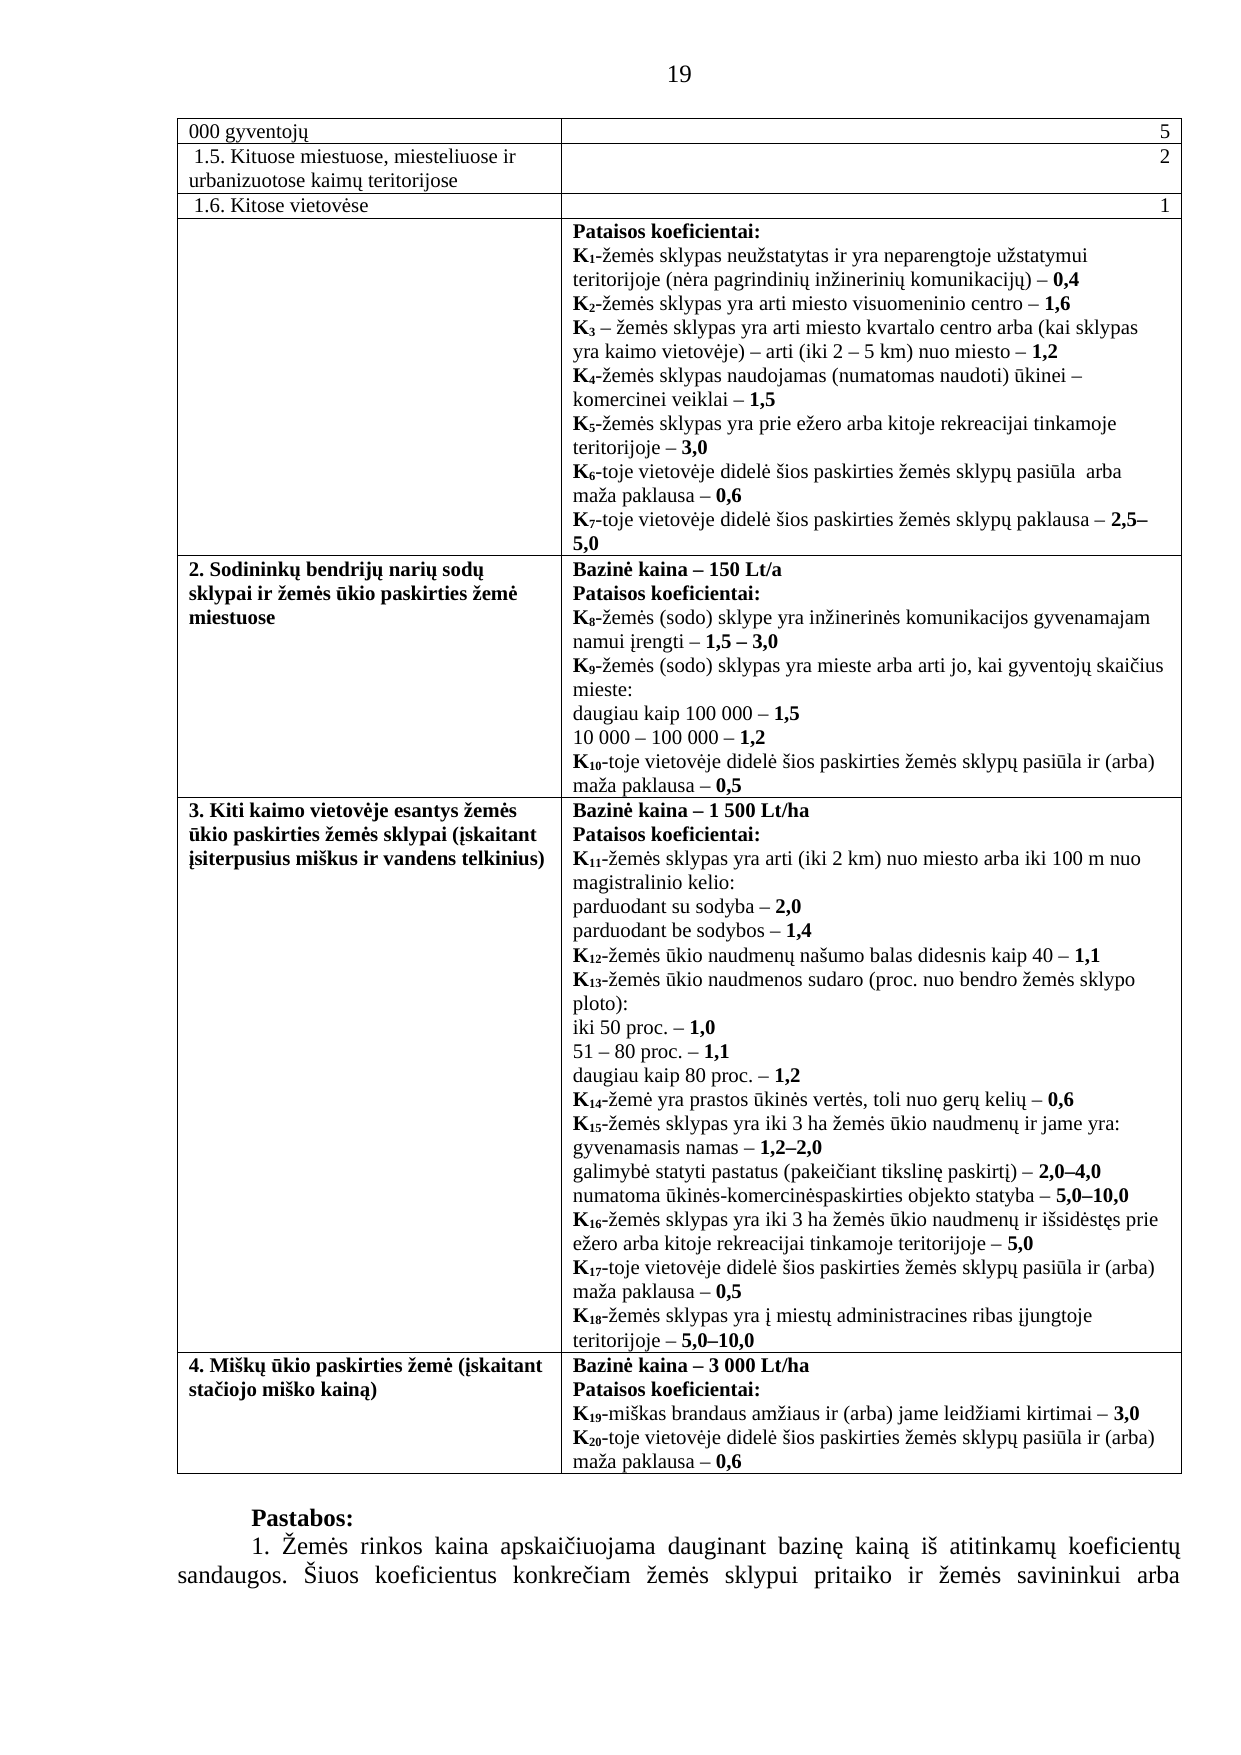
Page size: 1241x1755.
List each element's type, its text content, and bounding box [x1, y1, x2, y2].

table_cell 5 [562, 119, 1181, 143]
table_cell 1.5. Kituose miestuose, miesteliuose ir urbanizuotose kaimų teritorijose [178, 144, 561, 192]
table_cell Bazinė kaina – 150 Lt/a Pataisos koeficientai: K8-žemės (sodo) sklype yra inžinerinės komunikacijos gyvenamajam namui įrengti – 1,5 – 3,0 K9-žemės (sodo) sklypas yra mieste arba arti jo, kai gyventojų skaičius mieste: daugiau kaip 100 000 – 1,5 10 000 – 100 000 – 1,2 K10-toje vietovėje didelė šios paskirties žemės sklypų pasiūla ir (arba) maža paklausa – 0,5 [562, 556, 1181, 797]
table_cell 2 [562, 144, 1181, 192]
table_cell 1.6. Kitose vietovėse [178, 194, 561, 217]
table_cell 1 [562, 194, 1181, 217]
table_cell 2. Sodininkų bendrijų narių sodų sklypai ir žemės ūkio paskirties žemė miestuose [178, 556, 561, 797]
table_cell Pataisos koeficientai: K1-žemės sklypas neužstatytas ir yra neparengtoje užstatymui teritorijoje (nėra pagrindinių inžinerinių komunikacijų) – 0,4 K2-žemės sklypas yra arti miesto visuomeninio centro – 1,6 K3 – žemės sklypas yra arti miesto kvartalo centro arba (kai sklypas yra kaimo vietovėje) – arti (iki 2 – 5 km) nuo miesto – 1,2 K4-žemės sklypas naudojamas (numatomas naudoti) ūkinei – komercinei veiklai – 1,5 K5-žemės sklypas yra prie ežero arba kitoje rekreacijai tinkamoje teritorijoje – 3,0 K6-toje vietovėje didelė šios paskirties žemės sklypų pasiūla arba maža paklausa – 0,6 K7-toje vietovėje didelė šios paskirties žemės sklypų paklausa – 2,5–5,0 [562, 219, 1181, 555]
table_cell 3. Kiti kaimo vietovėje esantys žemės ūkio paskirties žemės sklypai (įskaitant įsiterpusius miškus ir vandens telkinius) [178, 798, 561, 1352]
text Pastabos: [177, 1503, 1181, 1531]
table_cell 4. Miškų ūkio paskirties žemė (įskaitant stačiojo miško kainą) [178, 1353, 561, 1473]
table_cell 000 gyventojų [178, 119, 561, 143]
table_cell Bazinė kaina – 3 000 Lt/ha Pataisos koeficientai: K19-miškas brandaus amžiaus ir (arba) jame leidžiami kirtimai – 3,0 K20-toje vietovėje didelė šios paskirties žemės sklypų pasiūla ir (arba) maža paklausa – 0,6 [562, 1353, 1181, 1473]
table_cell [178, 219, 561, 555]
table_cell Bazinė kaina – 1 500 Lt/ha Pataisos koeficientai: K11-žemės sklypas yra arti (iki 2 km) nuo miesto arba iki 100 m nuo magistralinio kelio: parduodant su sodyba – 2,0 parduodant be sodybos – 1,4 K12-žemės ūkio naudmenų našumo balas didesnis kaip 40 – 1,1 K13-žemės ūkio naudmenos sudaro (proc. nuo bendro žemės sklypo ploto): iki 50 proc. – 1,0 51 – 80 proc. – 1,1 daugiau kaip 80 proc. – 1,2 K14-žemė yra prastos ūkinės vertės, toli nuo gerų kelių – 0,6 K15-žemės sklypas yra iki 3 ha žemės ūkio naudmenų ir jame yra: gyvenamasis namas – 1,2–2,0 galimybė statyti pastatus (pakeičiant tikslinę paskirtį) – 2,0–4,0 numatoma ūkinės-komercinėspaskirties objekto statyba – 5,0–10,0 K16-žemės sklypas yra iki 3 ha žemės ūkio naudmenų ir išsidėstęs prie ežero arba kitoje rekreacijai tinkamoje teritorijoje – 5,0 K17-toje vietovėje didelė šios paskirties žemės sklypų pasiūla ir (arba) maža paklausa – 0,5 K18-žemės sklypas yra į miestų administracines ribas įjungtoje teritorijoje – 5,0–10,0 [562, 798, 1181, 1352]
text 1. Žemės rinkos kaina apskaičiuojama dauginant bazinę kainą iš atitinkamų koeficientų sandaugos. Šiuos koeficientus konkrečiam žemės sklypui pritaiko ir žemės savininkui arba [177, 1531, 1181, 1589]
